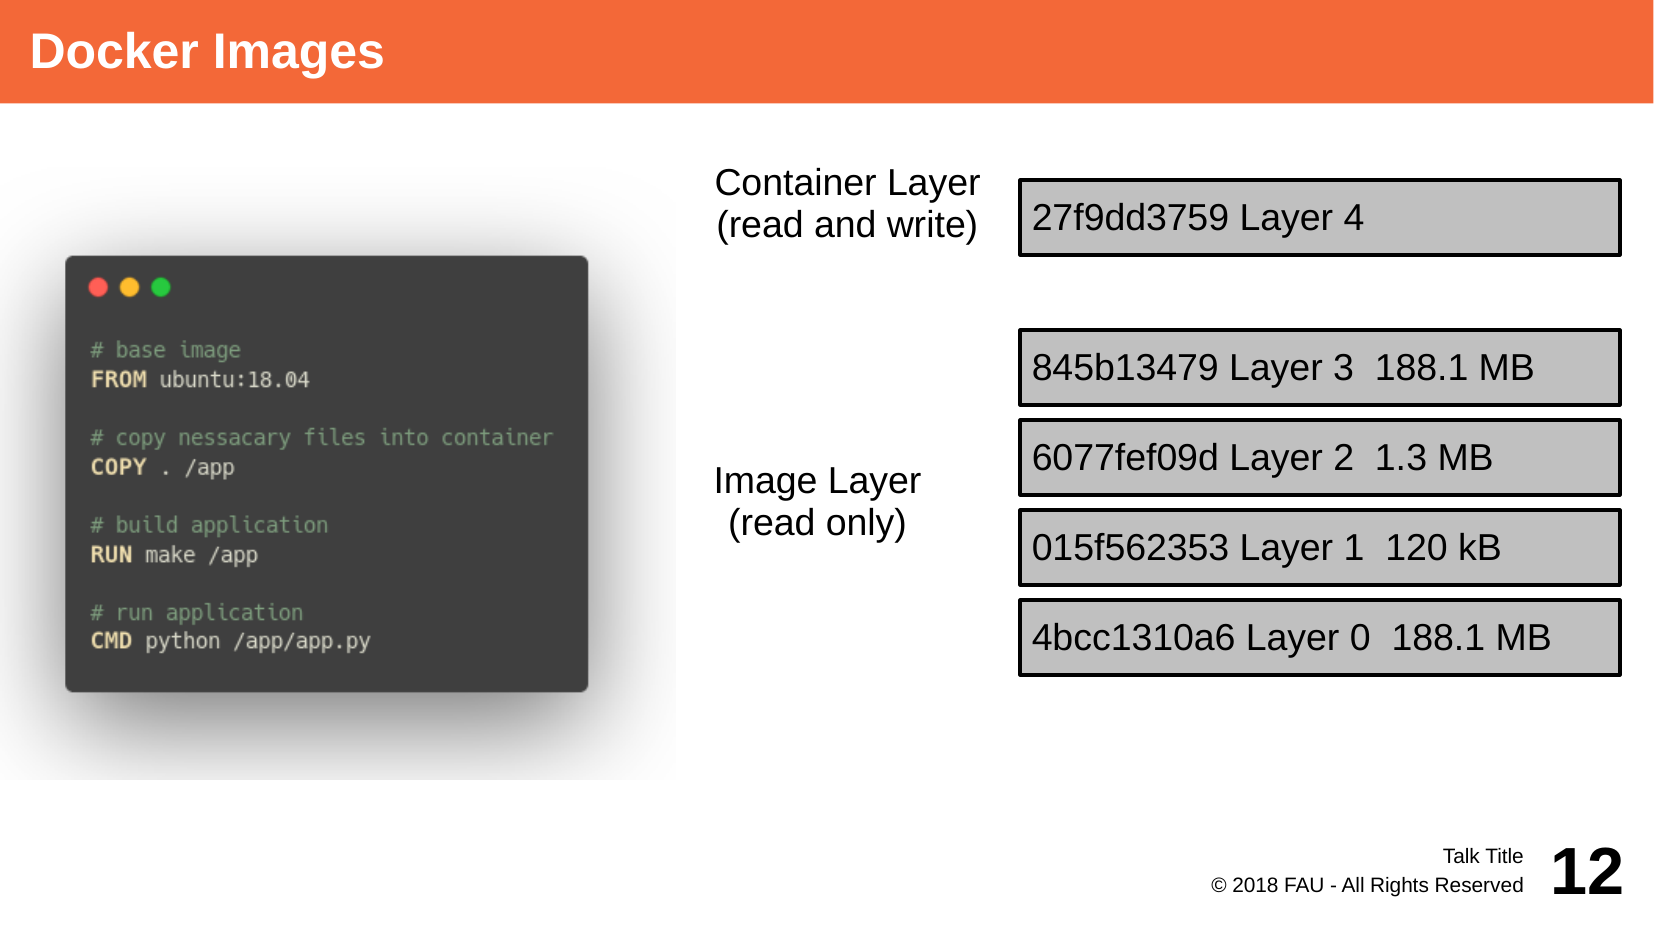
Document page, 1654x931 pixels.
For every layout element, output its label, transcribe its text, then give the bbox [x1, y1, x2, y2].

text_box 015f562353 Layer 1 120 kB [1020, 510, 1621, 586]
text_box 6077fef09d Layer 2 1.3 MB [1020, 420, 1621, 496]
text_box Container Layer (read and write) [660, 150, 1036, 258]
text_box 27f9dd3759 Layer 4 [1036, 180, 1621, 256]
text_box Image Layer (read only) [630, 447, 1006, 556]
text_box 845b13479 Layer 3 188.1 MB [1020, 330, 1621, 406]
title Docker Images [0, 0, 1654, 104]
text_box 4bcc1310a6 Layer 0 188.1 MB [1020, 600, 1621, 676]
picture [0, 167, 676, 781]
